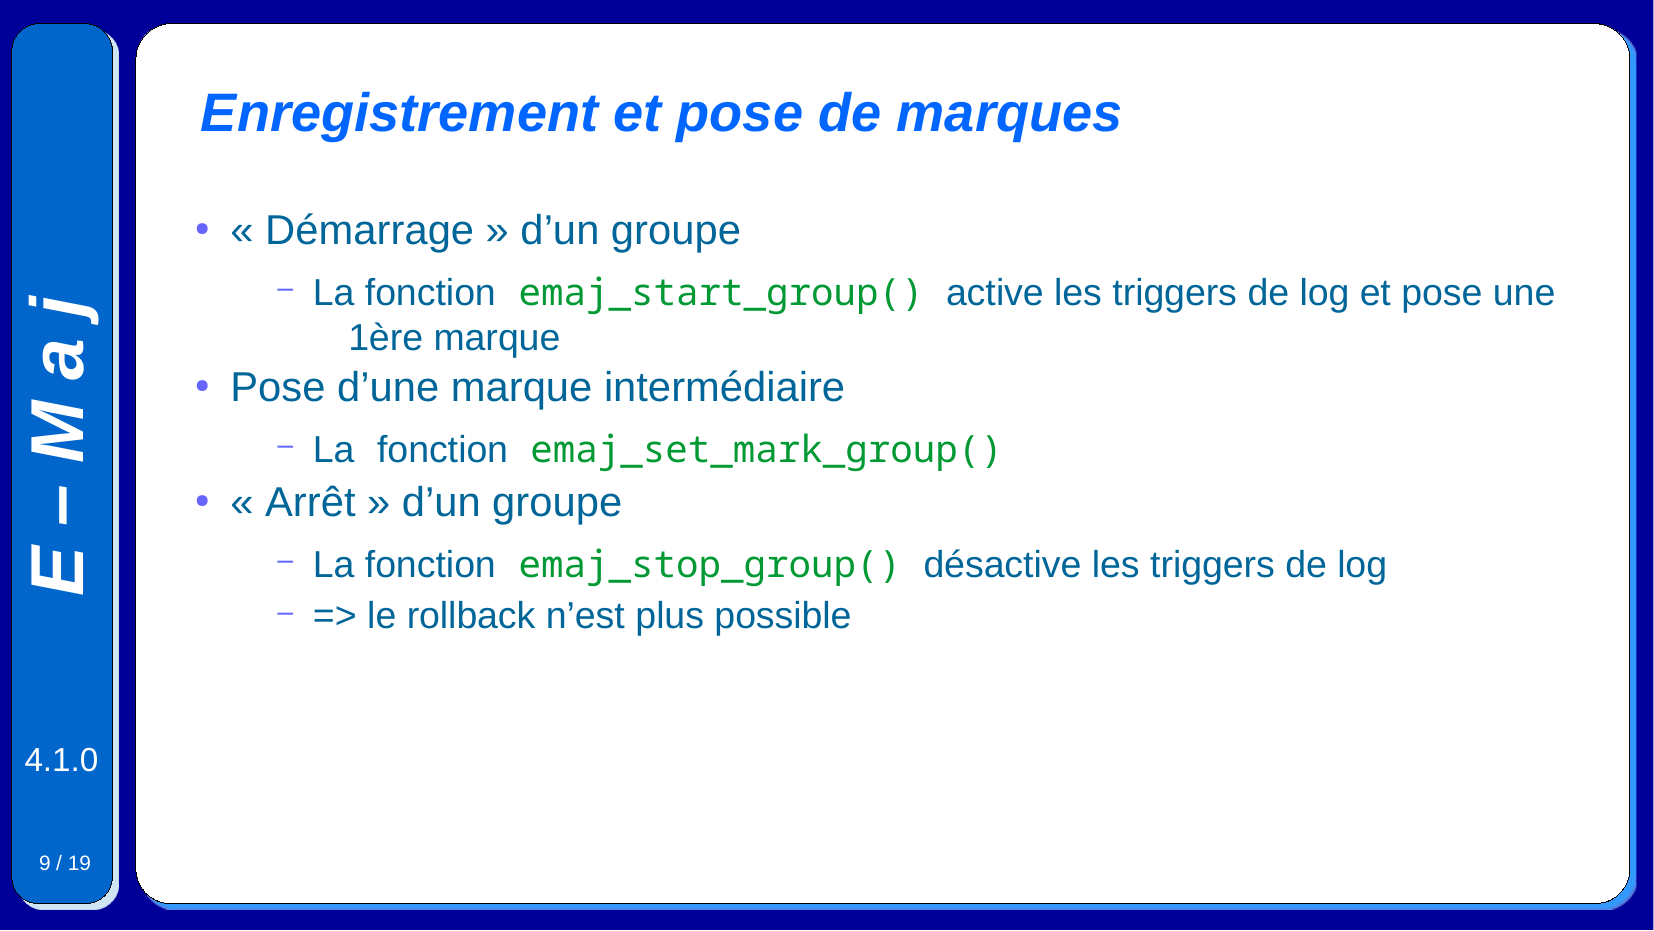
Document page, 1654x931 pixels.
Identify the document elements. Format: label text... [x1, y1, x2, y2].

list « Démarrage » d’un groupe La fonction emaj_start_group() active les triggers de log et pose une 1ère marque Pose d’une marque intermédiaire La fonction emaj_set_mark_group() « Arrêt » d’un groupe La fonction emaj_stop_group() désactive les triggers de log => le rollback n’est plus possible [177, 206, 1587, 854]
title Enregistrement et pose de marques [200, 34, 1575, 191]
